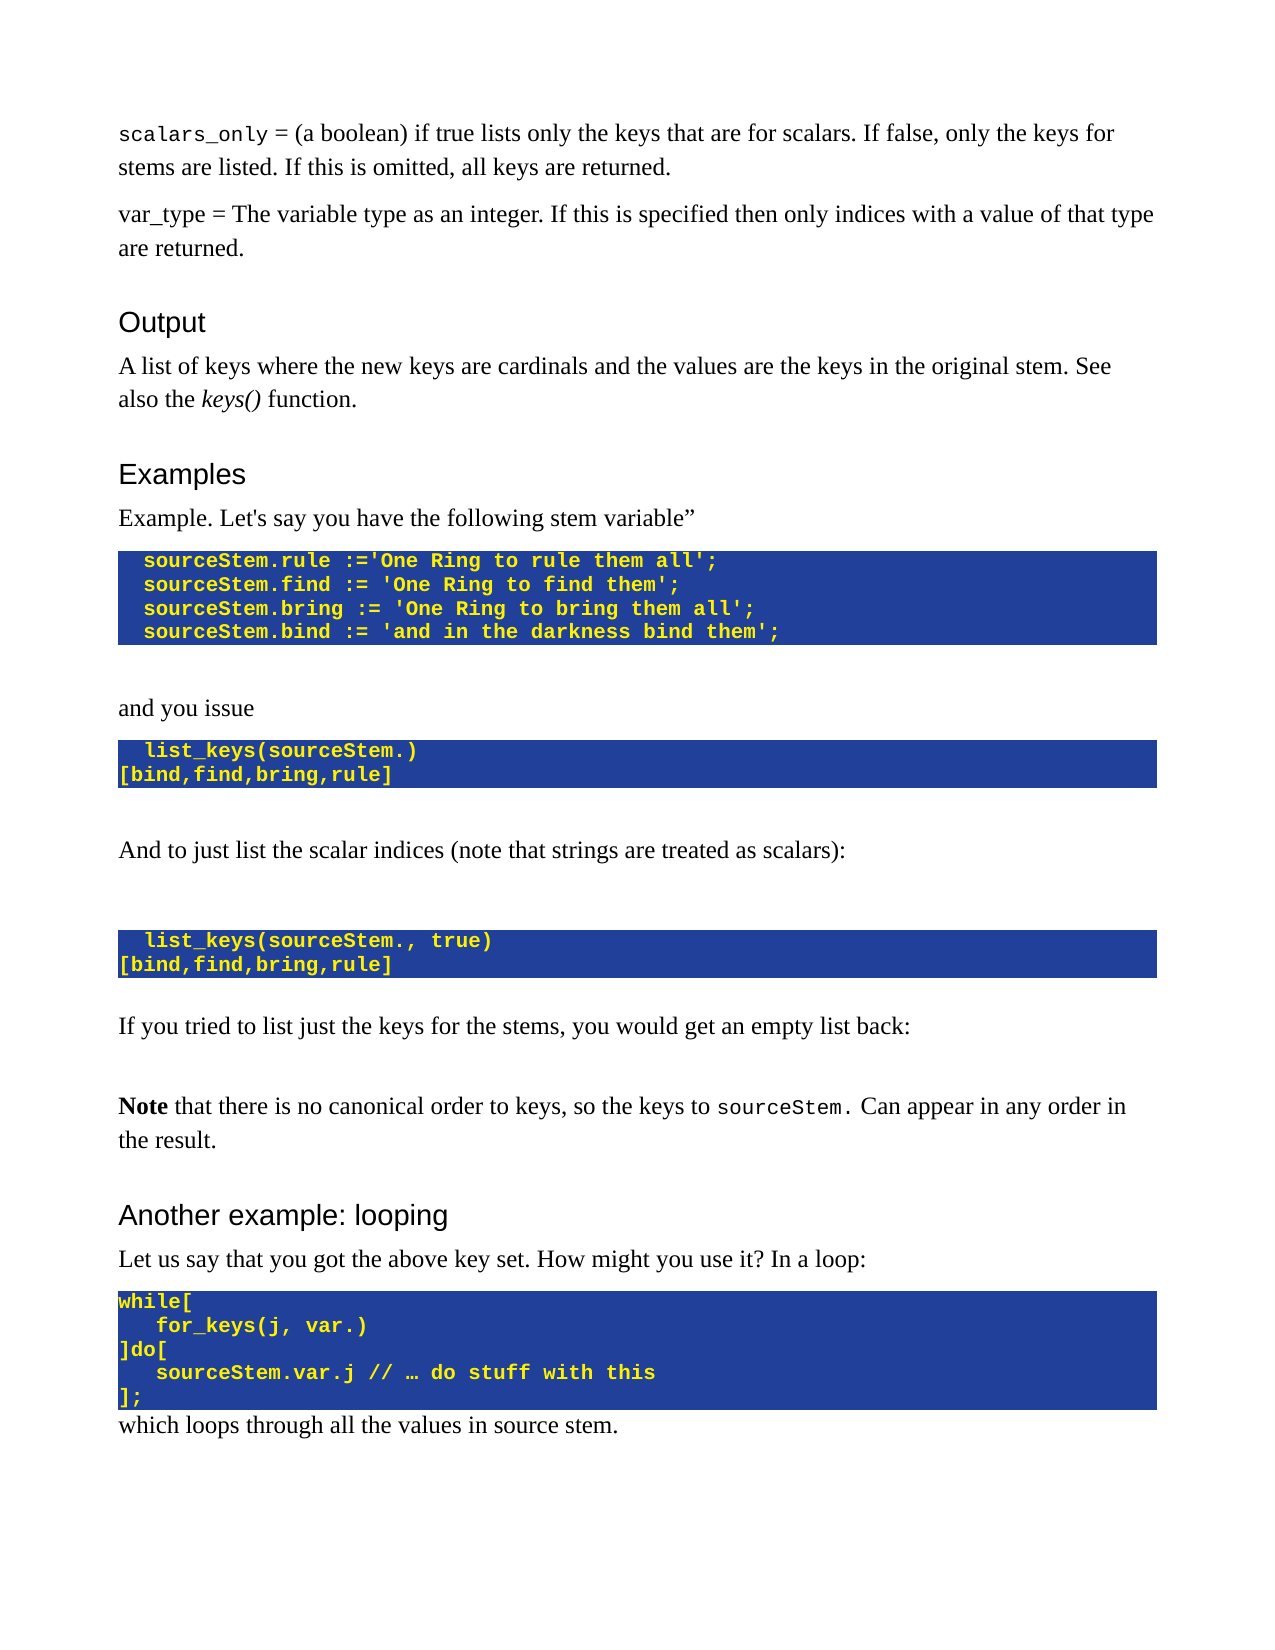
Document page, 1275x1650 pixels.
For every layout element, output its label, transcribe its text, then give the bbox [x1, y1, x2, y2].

text ]do[ [118, 1339, 1157, 1362]
text and you issue [118, 693, 1157, 721]
subtitle Output [118, 305, 1157, 339]
text list_keys(sourceStem., true) [118, 930, 1157, 954]
text scalars_only = (a boolean) if true lists only the keys that are for scalars. If false, only the keys for stems are listed. If this is omitted, all keys are returned. [118, 118, 1157, 181]
text var_type = The variable type as an integer. If this is specified then only indices with a value of that type are returned. [118, 199, 1157, 261]
text for_keys(j, var.) [118, 1315, 1157, 1339]
text Note that there is no canonical order to keys, so the keys to sourceStem. Can appear in any order in the result. [118, 1058, 1157, 1154]
text sourceStem.var.j // … do stuff with this [118, 1362, 1157, 1386]
text list_keys(sourceStem.) [118, 740, 1157, 764]
text while[ [118, 1291, 1157, 1315]
text sourceStem.bring := 'One Ring to bring them all'; [118, 598, 1157, 621]
text A list of keys where the new keys are cardinals and the values are the keys in the original stem. See also the keys() function. [118, 351, 1157, 413]
text And to just list the scalar indices (note that strings are treated as scalars): [118, 835, 1157, 864]
text If you tried to list just the keys for the stems, you would get an empty list back: [118, 978, 1157, 1039]
text which loops through all the values in source stem. [118, 1410, 1157, 1438]
text Let us say that you got the above key set. How might you use it? In a loop: [118, 1244, 1157, 1273]
text [bind,find,bring,rule] [118, 954, 1157, 978]
text [bind,find,bring,rule] [118, 764, 1157, 788]
text Example. Let's say you have the following stem variable” [118, 503, 1157, 532]
subtitle Examples [118, 457, 1157, 490]
text sourceStem.rule :='One Ring to rule them all'; [118, 551, 1157, 574]
text sourceStem.bind := 'and in the darkness bind them'; [118, 621, 1157, 645]
text sourceStem.find := 'One Ring to find them'; [118, 574, 1157, 598]
subtitle Another example: looping [118, 1198, 1157, 1231]
text ]; [118, 1386, 1157, 1410]
